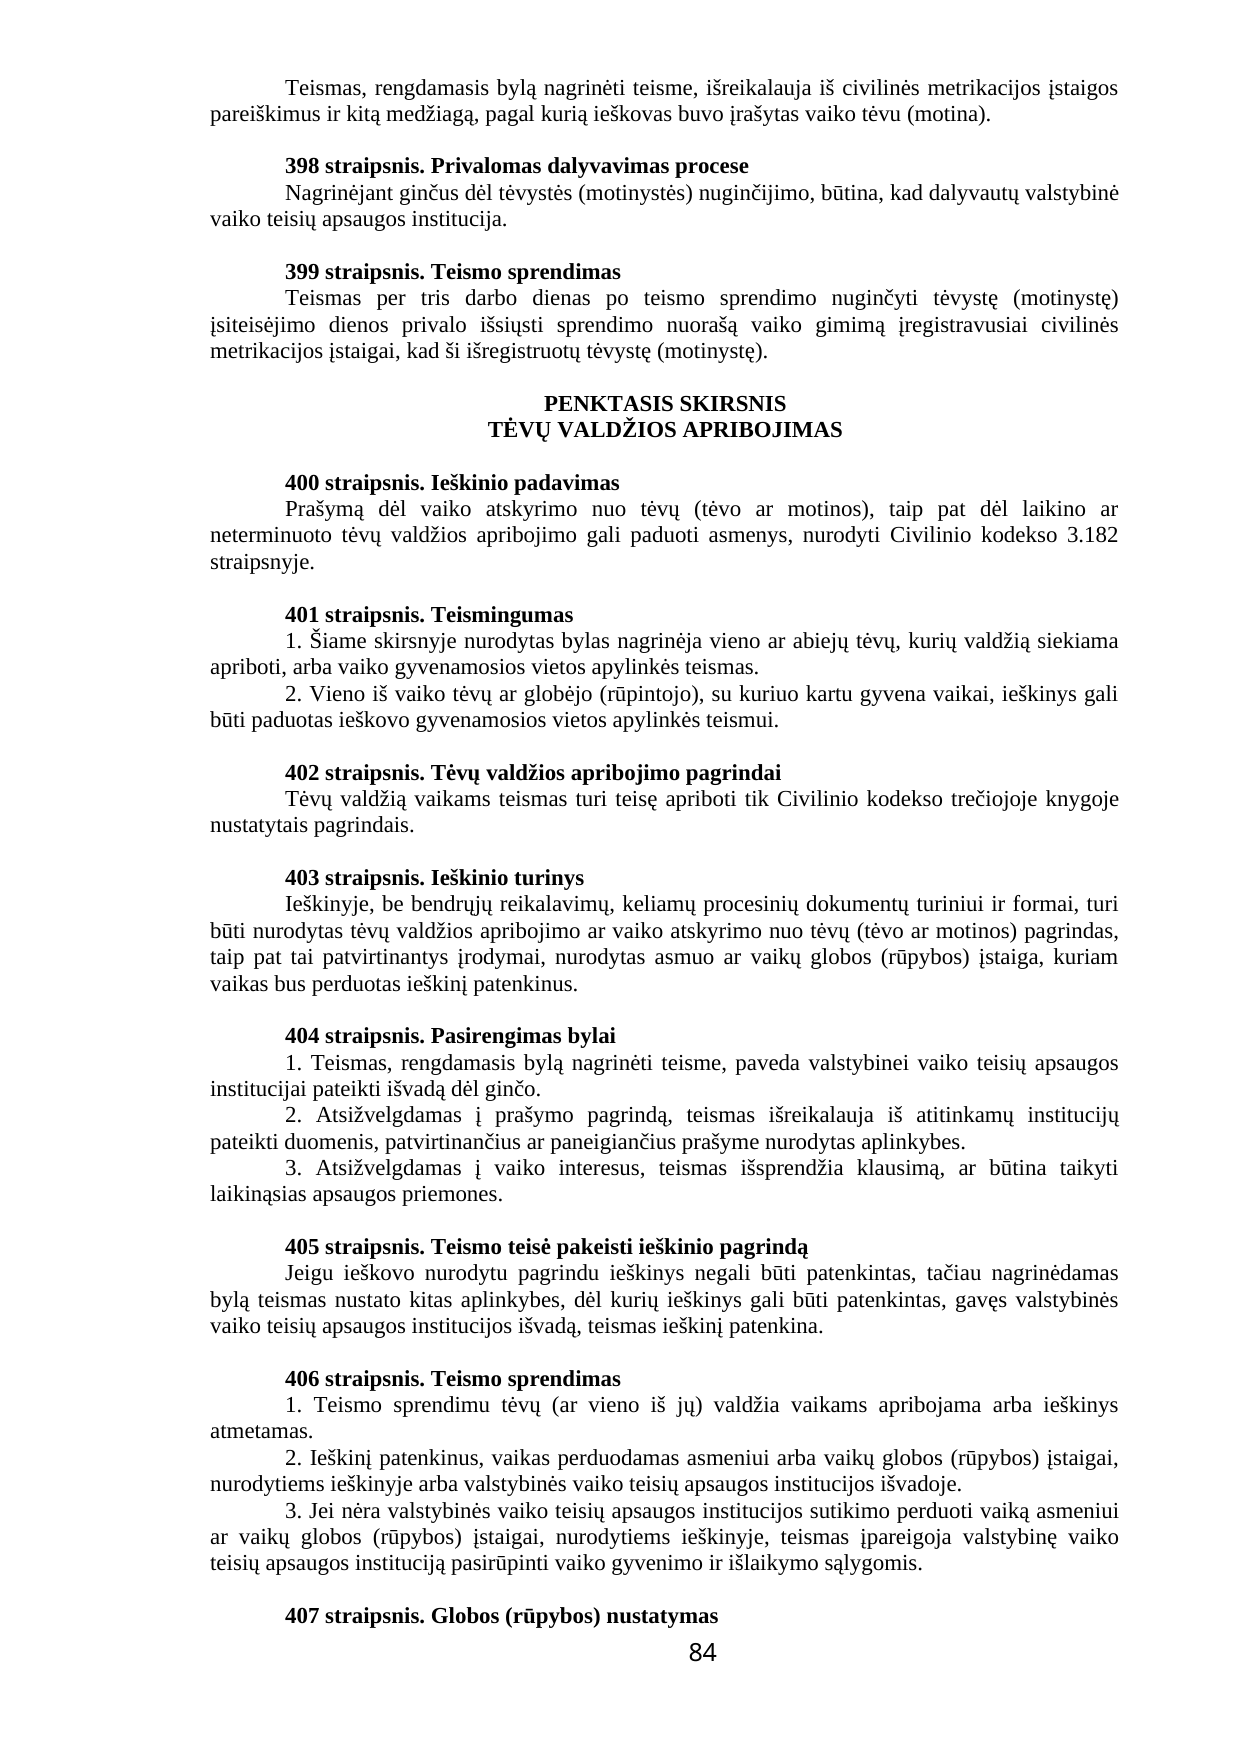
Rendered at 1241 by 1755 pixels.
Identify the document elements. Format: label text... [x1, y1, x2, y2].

subtitle TĖVŲ VALDŽIOS APRIBOJIMAS [210, 416, 1120, 442]
text 404 straipsnis. Pasirengimas bylai [210, 1022, 1120, 1049]
subtitle PENKTASIS SKIRSNIS [210, 390, 1120, 416]
text 1. Teismas, rengdamasis bylą nagrinėti teisme, paveda valstybinei vaiko teisių apsaugos institucijai pateikti išvadą dėl ginčo. [210, 1049, 1120, 1101]
text Prašymą dėl vaiko atskyrimo nuo tėvų (tėvo ar motinos), taip pat dėl laikino ar neterminuoto tėvų valdžios apribojimo gali paduoti asmenys, nurodyti Civilinio kodekso 3.182 straipsnyje. [210, 495, 1120, 574]
text Tėvų valdžią vaikams teismas turi teisę apriboti tik Civilinio kodekso trečiojoje knygoje nustatytais pagrindais. [210, 785, 1120, 838]
text 402 straipsnis. Tėvų valdžios apribojimo pagrindai [210, 759, 1120, 785]
text Ieškinyje, be bendrųjų reikalavimų, keliamų procesinių dokumentų turiniui ir formai, turi būti nurodytas tėvų valdžios apribojimo ar vaiko atskyrimo nuo tėvų (tėvo ar motinos) pagrindas, taip pat tai patvirtinantys įrodymai, nurodytas asmuo ar vaikų globos (rūpybos) įstaiga, kuriam vaikas bus perduotas ieškinį patenkinus. [210, 891, 1120, 996]
text 1. Šiame skirsnyje nurodytas bylas nagrinėja vieno ar abiejų tėvų, kurių valdžią siekiama apriboti, arba vaiko gyvenamosios vietos apylinkės teismas. [210, 627, 1120, 680]
text 399 straipsnis. Teismo sprendimas [210, 258, 1120, 284]
text Jeigu ieškovo nurodytu pagrindu ieškinys negali būti patenkintas, tačiau nagrinėdamas bylą teismas nustato kitas aplinkybes, dėl kurių ieškinys gali būti patenkintas, gavęs valstybinės vaiko teisių apsaugos institucijos išvadą, teismas ieškinį patenkina. [210, 1259, 1120, 1338]
text Teismas, rengdamasis bylą nagrinėti teisme, išreikalauja iš civilinės metrikacijos įstaigos pareiškimus ir kitą medžiagą, pagal kurią ieškovas buvo įrašytas vaiko tėvu (motina). [210, 73, 1120, 126]
text 2. Vieno iš vaiko tėvų ar globėjo (rūpintojo), su kuriuo kartu gyvena vaikai, ieškinys gali būti paduotas ieškovo gyvenamosios vietos apylinkės teismui. [210, 680, 1120, 732]
text 400 straipsnis. Ieškinio padavimas [210, 469, 1120, 495]
text 2. Ieškinį patenkinus, vaikas perduodamas asmeniui arba vaikų globos (rūpybos) įstaigai, nurodytiems ieškinyje arba valstybinės vaiko teisių apsaugos institucijos išvadoje. [210, 1444, 1120, 1497]
text 3. Atsižvelgdamas į vaiko interesus, teismas išsprendžia klausimą, ar būtina taikyti laikinąsias apsaugos priemones. [210, 1154, 1120, 1207]
text 401 straipsnis. Teismingumas [210, 601, 1120, 627]
text 407 straipsnis. Globos (rūpybos) nustatymas [210, 1602, 1120, 1628]
text 3. Jei nėra valstybinės vaiko teisių apsaugos institucijos sutikimo perduoti vaiką asmeniui ar vaikų globos (rūpybos) įstaigai, nurodytiems ieškinyje, teismas įpareigoja valstybinę vaiko teisių apsaugos instituciją pasirūpinti vaiko gyvenimo ir išlaikymo sąlygomis. [210, 1497, 1120, 1576]
text Nagrinėjant ginčus dėl tėvystės (motinystės) nuginčijimo, būtina, kad dalyvautų valstybinė vaiko teisių apsaugos institucija. [210, 179, 1120, 232]
text 2. Atsižvelgdamas į prašymo pagrindą, teismas išreikalauja iš atitinkamų institucijų pateikti duomenis, patvirtinančius ar paneigiančius prašyme nurodytas aplinkybes. [210, 1101, 1120, 1154]
text Teismas per tris darbo dienas po teismo sprendimo nuginčyti tėvystę (motinystę) įsiteisėjimo dienos privalo išsiųsti sprendimo nuorašą vaiko gimimą įregistravusiai civilinės metrikacijos įstaigai, kad ši išregistruotų tėvystę (motinystę). [210, 284, 1120, 363]
text 1. Teismo sprendimu tėvų (ar vieno iš jų) valdžia vaikams apribojama arba ieškinys atmetamas. [210, 1391, 1120, 1444]
text 406 straipsnis. Teismo sprendimas [210, 1365, 1120, 1391]
text 405 straipsnis. Teismo teisė pakeisti ieškinio pagrindą [210, 1233, 1120, 1259]
text 398 straipsnis. Privalomas dalyvavimas procese [210, 153, 1120, 179]
text 403 straipsnis. Ieškinio turinys [210, 864, 1120, 891]
